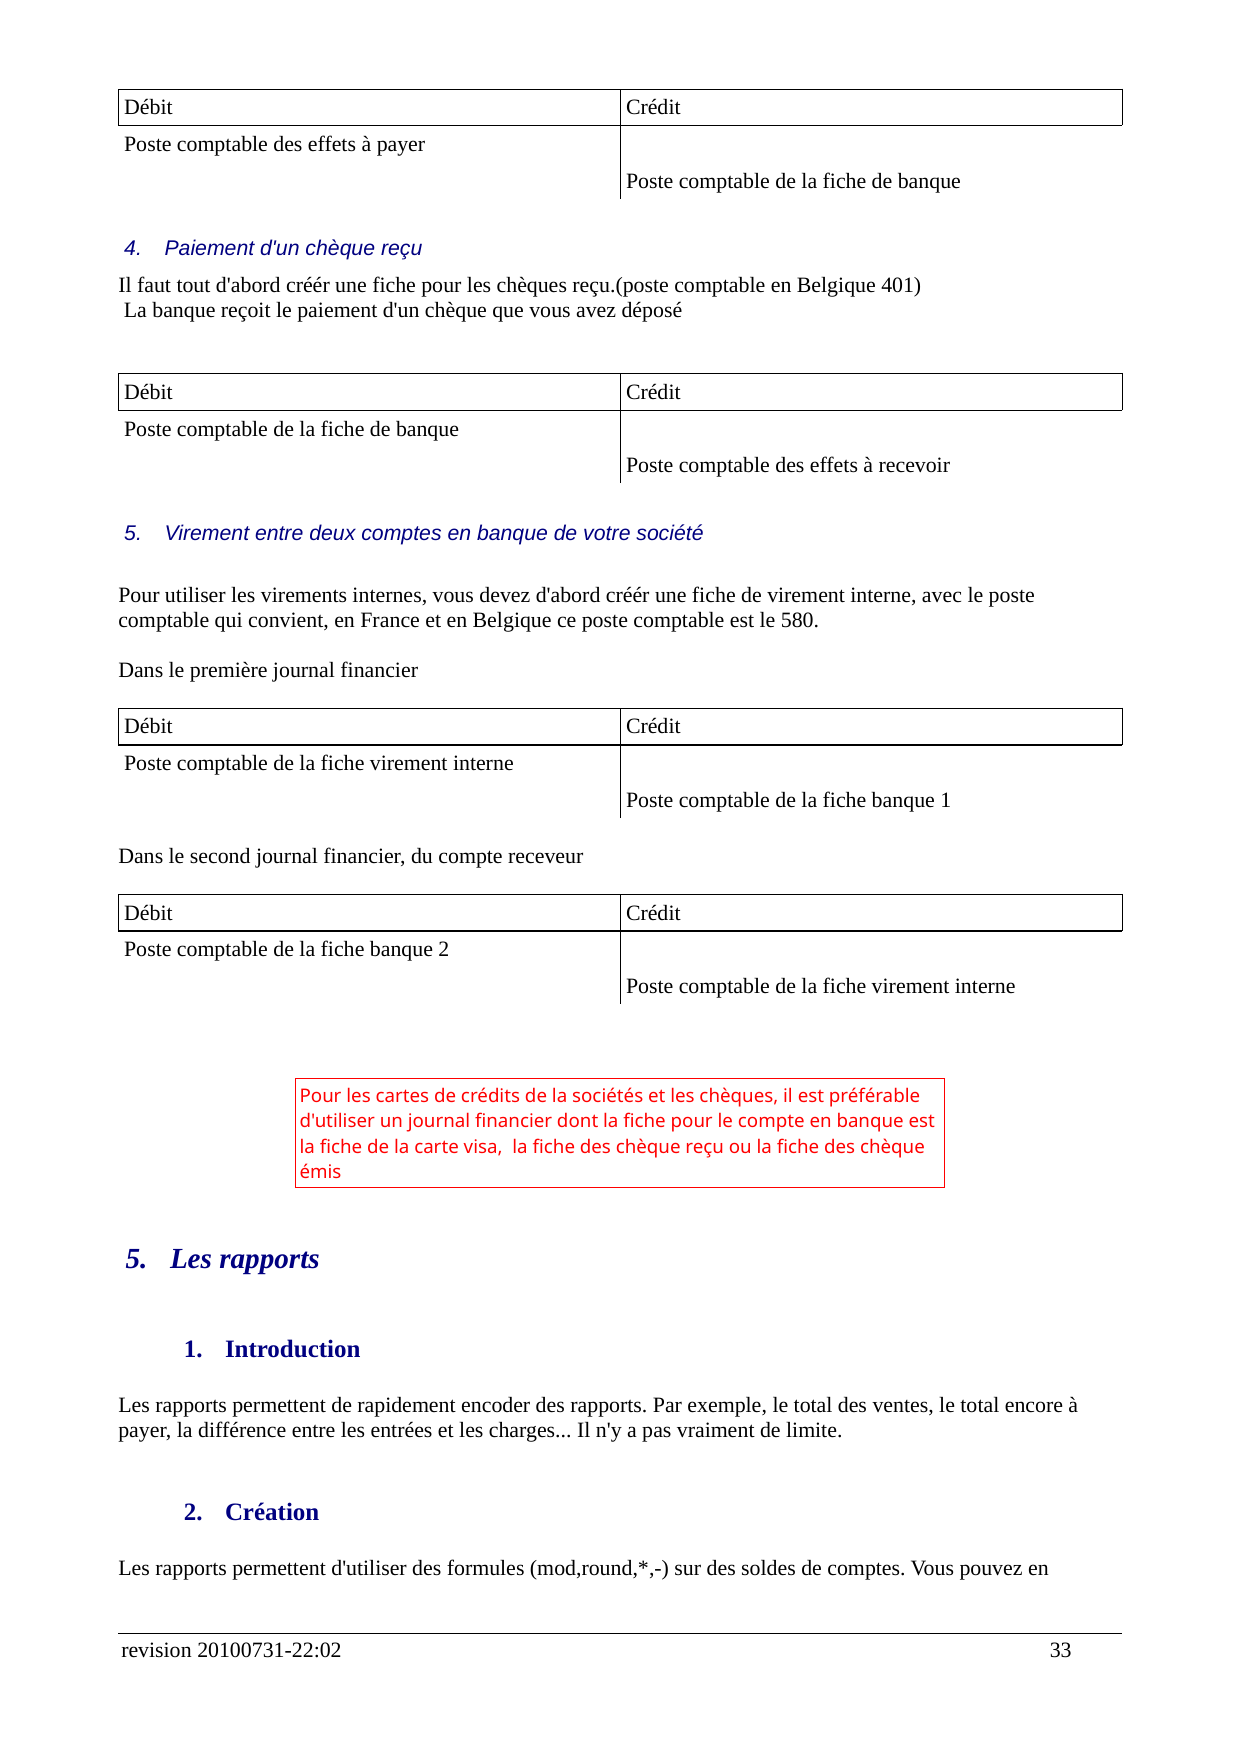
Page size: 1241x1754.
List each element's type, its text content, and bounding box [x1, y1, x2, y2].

table_cell Poste comptable de la fiche de banque [621, 162, 1122, 199]
table_header Crédit [621, 709, 1122, 744]
subtitle Les rapports [118, 1241, 1122, 1275]
table_cell [621, 746, 1122, 781]
text Les rapports permettent de rapidement encoder des rapports. Par exemple, le total des ventes, le total encore à payer, la différence entre les entrées et les charges... Il n'y a pas vraiment de limite. [118, 1392, 1122, 1442]
table_cell [118, 967, 620, 1004]
table_header Débit [119, 895, 620, 930]
table_cell [118, 781, 620, 818]
table_cell [621, 411, 1122, 447]
table_cell [118, 447, 620, 483]
table_header Crédit [621, 90, 1122, 125]
text La banque reçoit le paiement d'un chèque que vous avez déposé [118, 297, 1122, 322]
subtitle Virement entre deux comptes en banque de votre société [118, 520, 1122, 545]
table_cell Poste comptable des effets à recevoir [621, 447, 1122, 483]
table_header Crédit [621, 374, 1122, 410]
subtitle Paiement d'un chèque reçu [118, 236, 1122, 260]
text Pour utiliser les virements internes, vous devez d'abord créér une fiche de virement interne, avec le poste comptable qui convient, en France et en Belgique ce poste comptable est le 580. [118, 582, 1122, 632]
table_cell [118, 162, 620, 199]
table_cell Poste comptable de la fiche banque 2 [118, 932, 620, 967]
subtitle Création [177, 1497, 1122, 1526]
text Il faut tout d'abord créér une fiche pour les chèques reçu.(poste comptable en Belgique 401) [118, 272, 1122, 297]
table_cell Poste comptable de la fiche virement interne [621, 967, 1122, 1004]
table_cell Poste comptable de la fiche virement interne [118, 746, 620, 781]
table_cell Poste comptable des effets à payer [118, 126, 620, 162]
table_header Débit [119, 374, 620, 410]
table_header Débit [119, 90, 620, 125]
text Dans le première journal financier [118, 657, 1122, 682]
table_cell [621, 932, 1122, 967]
table_cell Poste comptable de la fiche de banque [118, 411, 620, 447]
table_cell [621, 126, 1122, 162]
text Les rapports permettent d'utiliser des formules (mod,round,*,-) sur des soldes de comptes. Vous pouvez en [118, 1555, 1122, 1580]
table_header Débit [119, 709, 620, 744]
text Dans le second journal financier, du compte receveur [118, 843, 1122, 868]
table_cell Poste comptable de la fiche banque 1 [621, 781, 1122, 818]
table_header Crédit [621, 895, 1122, 930]
text Pour les cartes de crédits de la sociétés et les chèques, il est préférable d'utiliser un journal financier dont la fiche pour le compte en banque est la fiche de la carte visa, la fiche des chèque reçu ou la fiche des chèque émis [296, 1079, 944, 1187]
subtitle Introduction [177, 1334, 1122, 1362]
